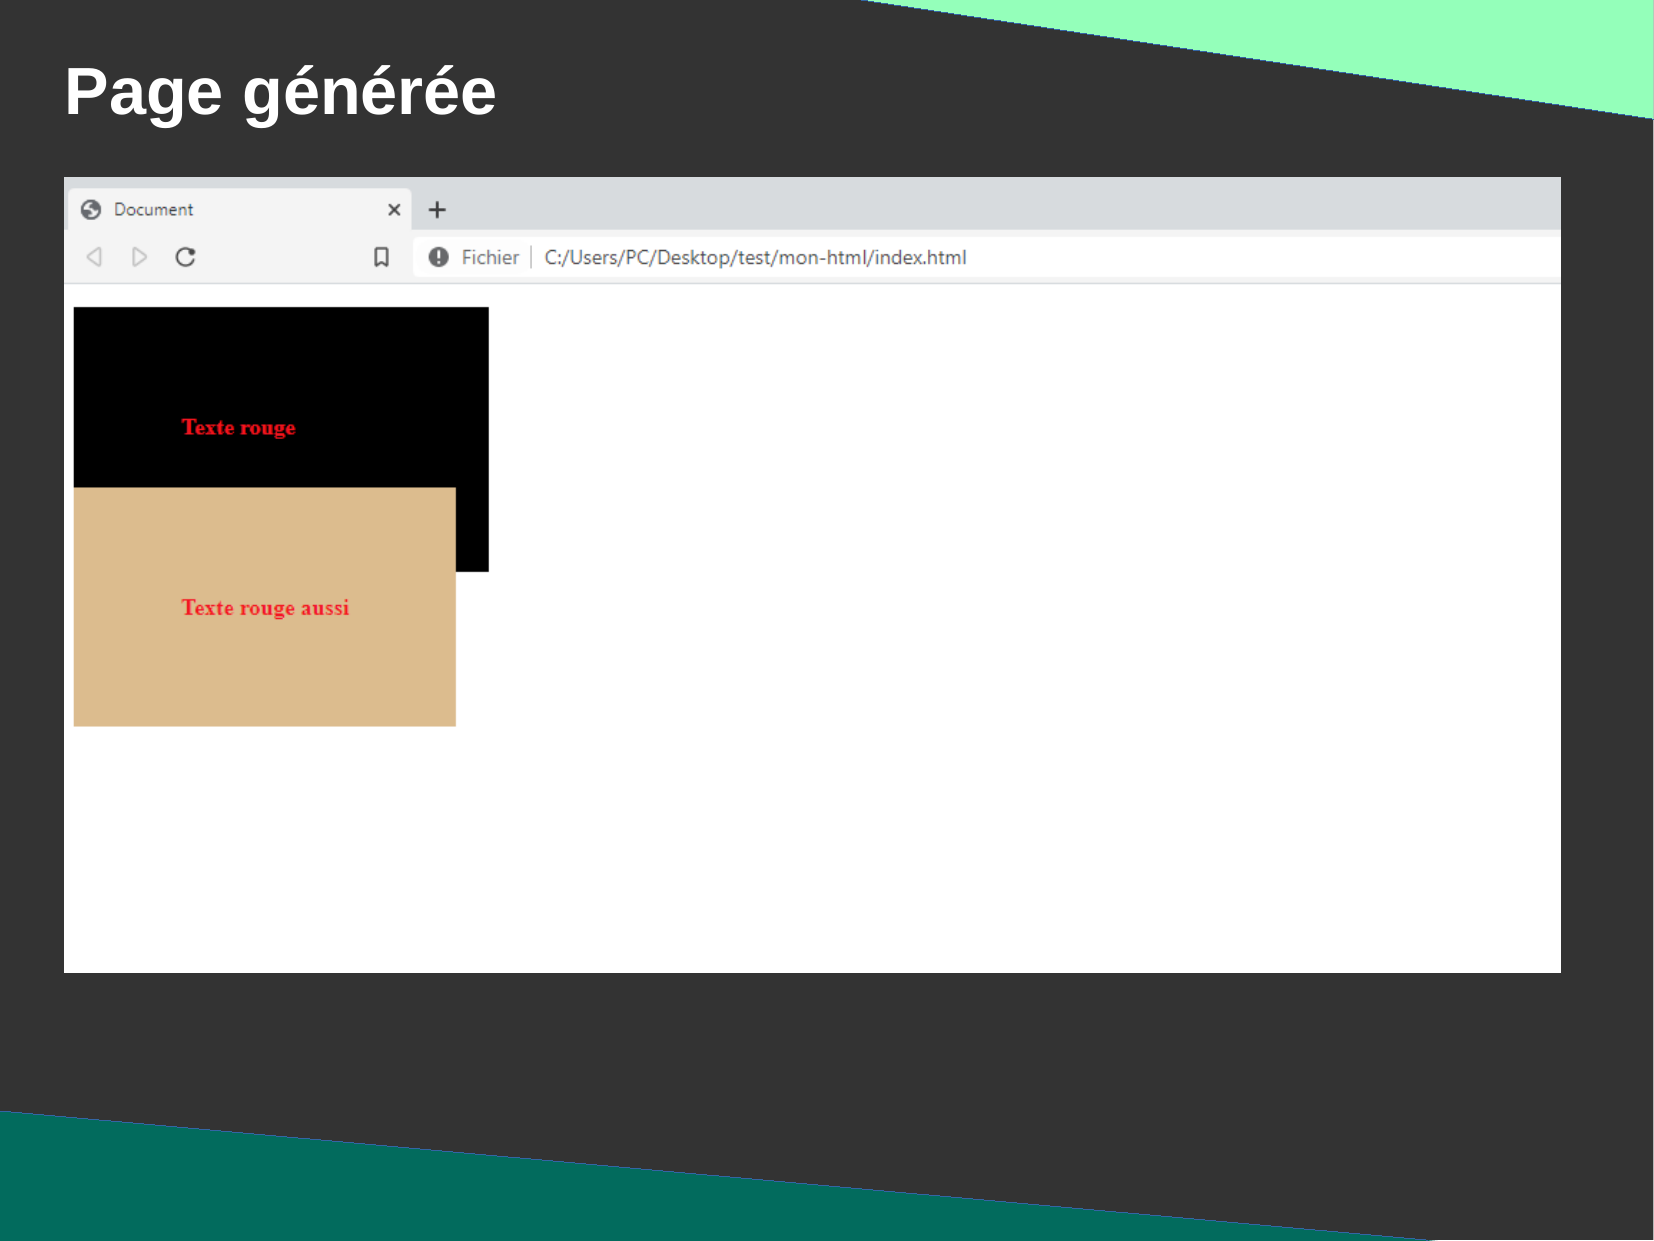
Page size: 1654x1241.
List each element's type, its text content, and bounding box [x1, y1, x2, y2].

picture [64, 177, 1561, 973]
title Page générée [64, 54, 1553, 157]
text_box [861, 0, 1654, 120]
